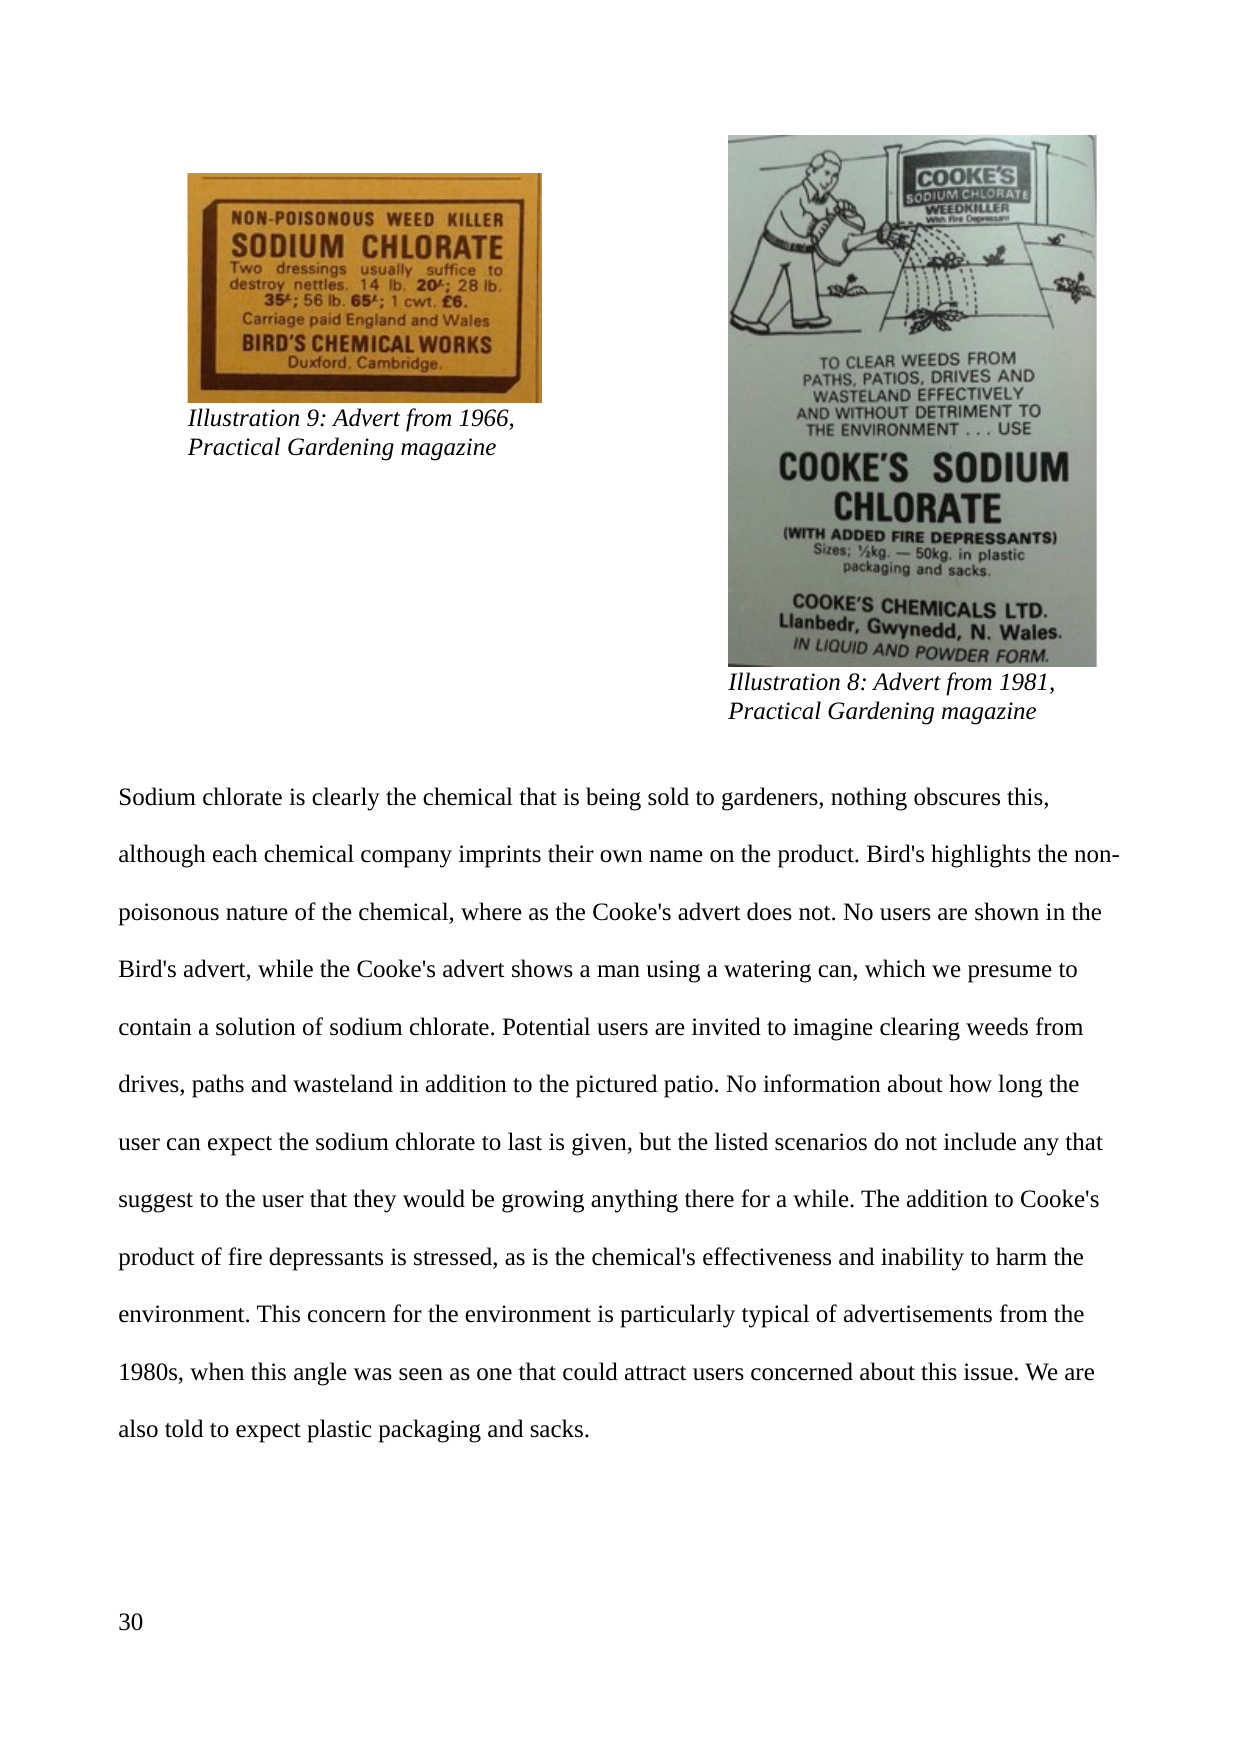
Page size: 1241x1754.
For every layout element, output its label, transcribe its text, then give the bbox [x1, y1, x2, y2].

text Illustration 8: Advert from 1981, Practical Gardening magazine [728, 667, 1097, 724]
picture [187, 173, 542, 403]
text Illustration 9: Advert from 1966, Practical Gardening magazine [188, 403, 542, 460]
picture [728, 135, 1097, 667]
text Sodium chlorate is clearly the chemical that is being sold to gardeners, nothing obscures this, although each chemical company imprints their own name on the product. Bird's highlights the non-poisonous nature of the chemical, where as the Cooke's advert does not. No users are shown in the Bird's advert, while the Cooke's advert shows a man using a watering can, which we presume to contain a solution of sodium chlorate. Potential users are invited to imagine clearing weeds from drives, paths and wasteland in addition to the pictured patio. No information about how long the user can expect the sodium chlorate to last is given, but the listed scenarios do not include any that suggest to the user that they would be growing anything there for a while. The addition to Cooke's product of fire depressants is stressed, as is the chemical's effectiveness and inability to harm the environment. This concern for the environment is particularly typical of advertisements from the 1980s, when this angle was seen as one that could attract users concerned about this issue. We are also told to expect plastic packaging and sacks. [118, 782, 1122, 1443]
